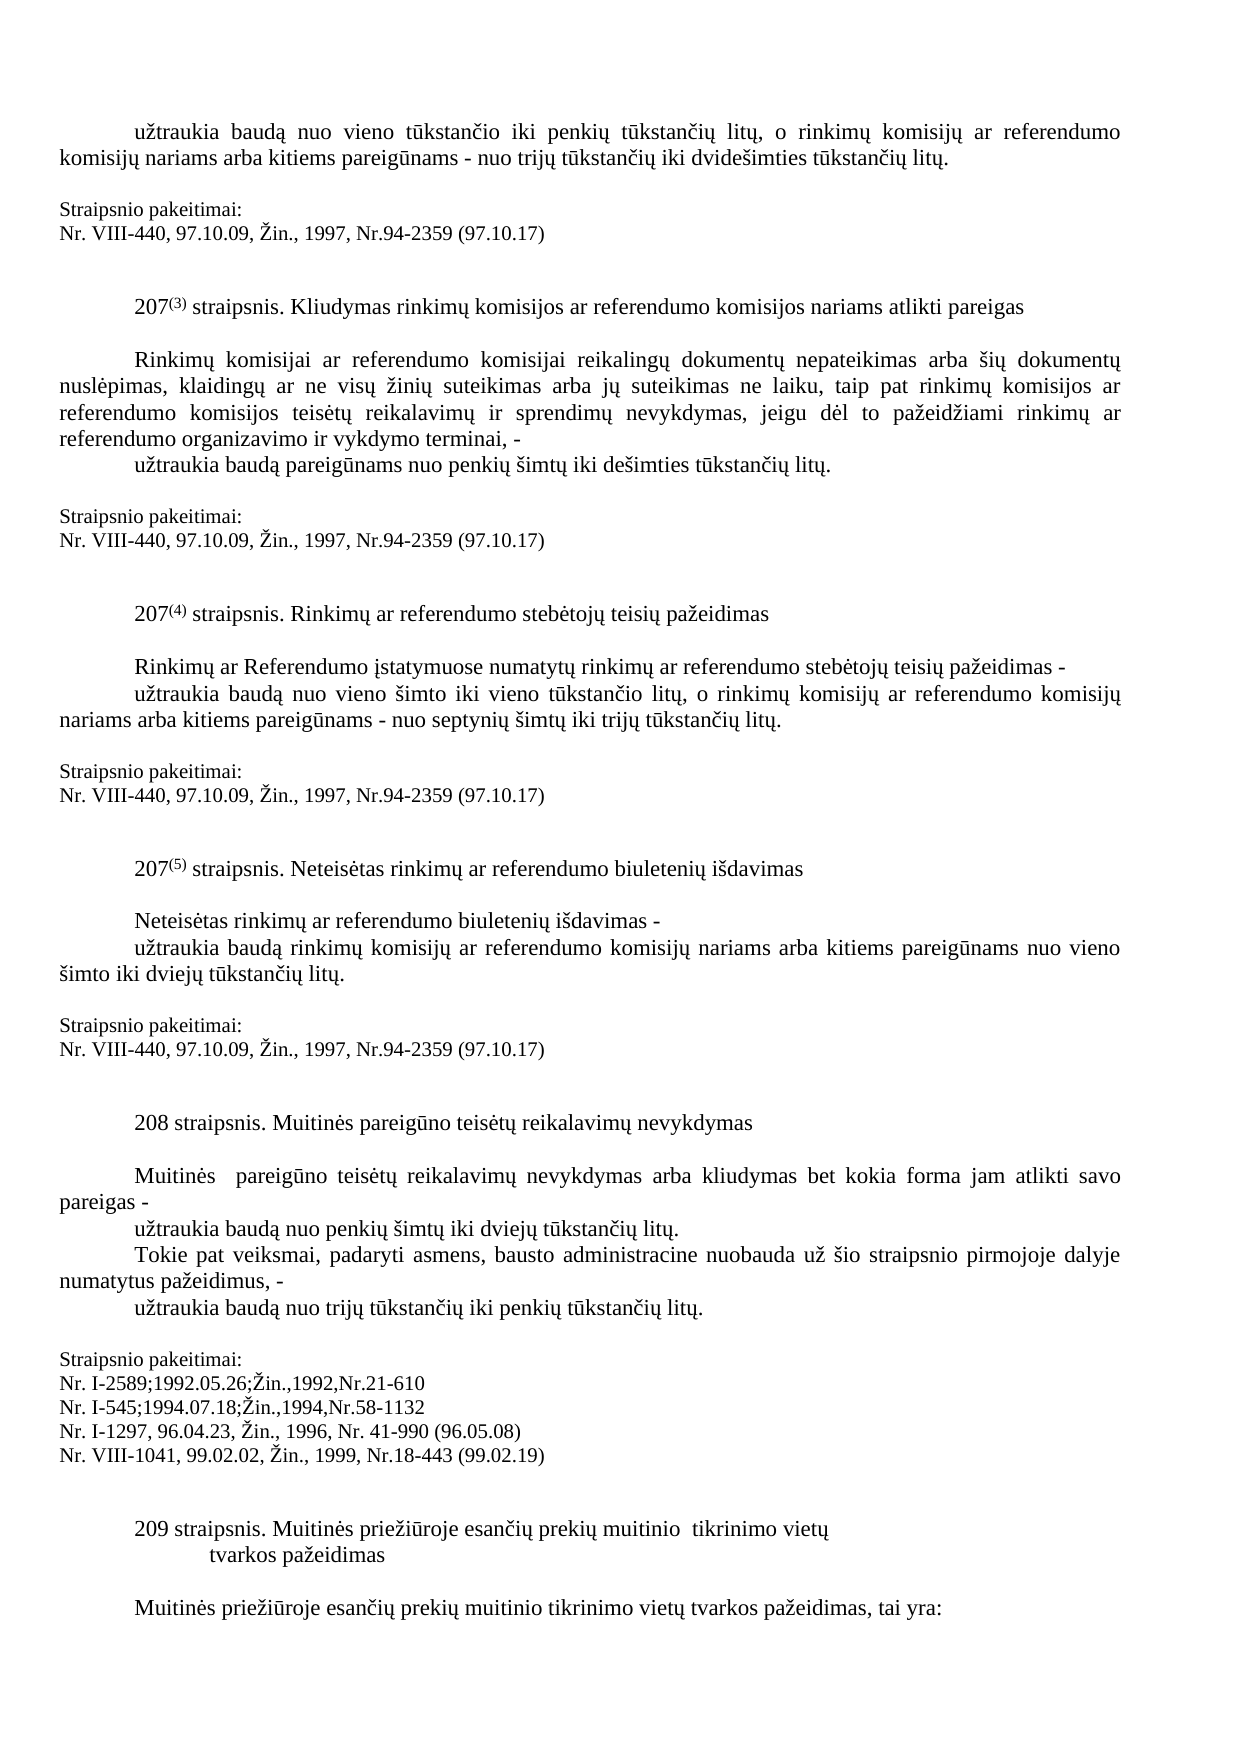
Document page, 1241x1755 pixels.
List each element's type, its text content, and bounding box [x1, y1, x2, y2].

text užtraukia baudą pareigūnams nuo penkių šimtų iki dešimties tūkstančių litų. [59, 452, 1122, 478]
text užtraukia baudą rinkimų komisijų ar referendumo komisijų nariams arba kitiems pareigūnams nuo vieno šimto iki dviejų tūkstančių litų. [59, 934, 1122, 987]
text Rinkimų ar Referendumo įstatymuose numatytų rinkimų ar referendumo stebėtojų teisių pažeidimas - [59, 653, 1122, 679]
text Rinkimų komisijai ar referendumo komisijai reikalingų dokumentų nepateikimas arba šių dokumentų nuslėpimas, klaidingų ar ne visų žinių suteikimas arba jų suteikimas ne laiku, taip pat rinkimų komisijos ar referendumo komisijos teisėtų reikalavimų ir sprendimų nevykdymas, jeigu dėl to pažeidžiami rinkimų ar referendumo organizavimo ir vykdymo terminai, - [59, 346, 1122, 452]
text 207(4) straipsnis. Rinkimų ar referendumo stebėtojų teisių pažeidimas [59, 601, 1122, 627]
text Nr. VIII-440, 97.10.09, Žin., 1997, Nr.94-2359 (97.10.17) [59, 1037, 1122, 1061]
text Nr. VIII-440, 97.10.09, Žin., 1997, Nr.94-2359 (97.10.17) [59, 783, 1122, 807]
text Nr. VIII-440, 97.10.09, Žin., 1997, Nr.94-2359 (97.10.17) [59, 221, 1122, 245]
text 209 straipsnis. Muitinės priežiūroje esančių prekių muitinio tikrinimo vietų [59, 1515, 1122, 1541]
text užtraukia baudą nuo vieno tūkstančio iki penkių tūkstančių litų, o rinkimų komisijų ar referendumo komisijų nariams arba kitiems pareigūnams - nuo trijų tūkstančių iki dvidešimties tūkstančių litų. [59, 118, 1122, 171]
text Neteisėtas rinkimų ar referendumo biuletenių išdavimas - [59, 908, 1122, 934]
text Straipsnio pakeitimai: [59, 759, 1122, 783]
text 207(3) straipsnis. Kliudymas rinkimų komisijos ar referendumo komisijos nariams atlikti pareigas [134, 293, 1122, 320]
text Nr. VIII-440, 97.10.09, Žin., 1997, Nr.94-2359 (97.10.17) [59, 528, 1122, 552]
text Tokie pat veiksmai, padaryti asmens, bausto administracine nuobauda už šio straipsnio pirmojoje dalyje numatytus pažeidimus, - [59, 1241, 1122, 1294]
text 208 straipsnis. Muitinės pareigūno teisėtų reikalavimų nevykdymas [59, 1109, 1122, 1136]
text Straipsnio pakeitimai: [59, 504, 1122, 528]
text 207(5) straipsnis. Neteisėtas rinkimų ar referendumo biuletenių išdavimas [59, 855, 1122, 881]
text Nr. VIII-1041, 99.02.02, Žin., 1999, Nr.18-443 (99.02.19) [59, 1443, 1122, 1467]
text Muitinės priežiūroje esančių prekių muitinio tikrinimo vietų tvarkos pažeidimas, tai yra: [59, 1594, 1122, 1620]
text Nr. I-545;1994.07.18;Žin.,1994,Nr.58-1132 [59, 1394, 1122, 1419]
text užtraukia baudą nuo trijų tūkstančių iki penkių tūkstančių litų. [59, 1294, 1122, 1320]
text Muitinės pareigūno teisėtų reikalavimų nevykdymas arba kliudymas bet kokia forma jam atlikti savo pareigas - [59, 1162, 1122, 1215]
text Straipsnio pakeitimai: [59, 197, 1122, 221]
text užtraukia baudą nuo vieno šimto iki vieno tūkstančio litų, o rinkimų komisijų ar referendumo komisijų nariams arba kitiems pareigūnams - nuo septynių šimtų iki trijų tūkstančių litų. [59, 679, 1122, 732]
text tvarkos pažeidimas [209, 1541, 1122, 1568]
text Nr. I-2589;1992.05.26;Žin.,1992,Nr.21-610 [59, 1371, 1122, 1394]
text užtraukia baudą nuo penkių šimtų iki dviejų tūkstančių litų. [59, 1215, 1122, 1241]
text Straipsnio pakeitimai: [59, 1346, 1122, 1371]
text Nr. I-1297, 96.04.23, Žin., 1996, Nr. 41-990 (96.05.08) [59, 1419, 1122, 1443]
text Straipsnio pakeitimai: [59, 1013, 1122, 1037]
